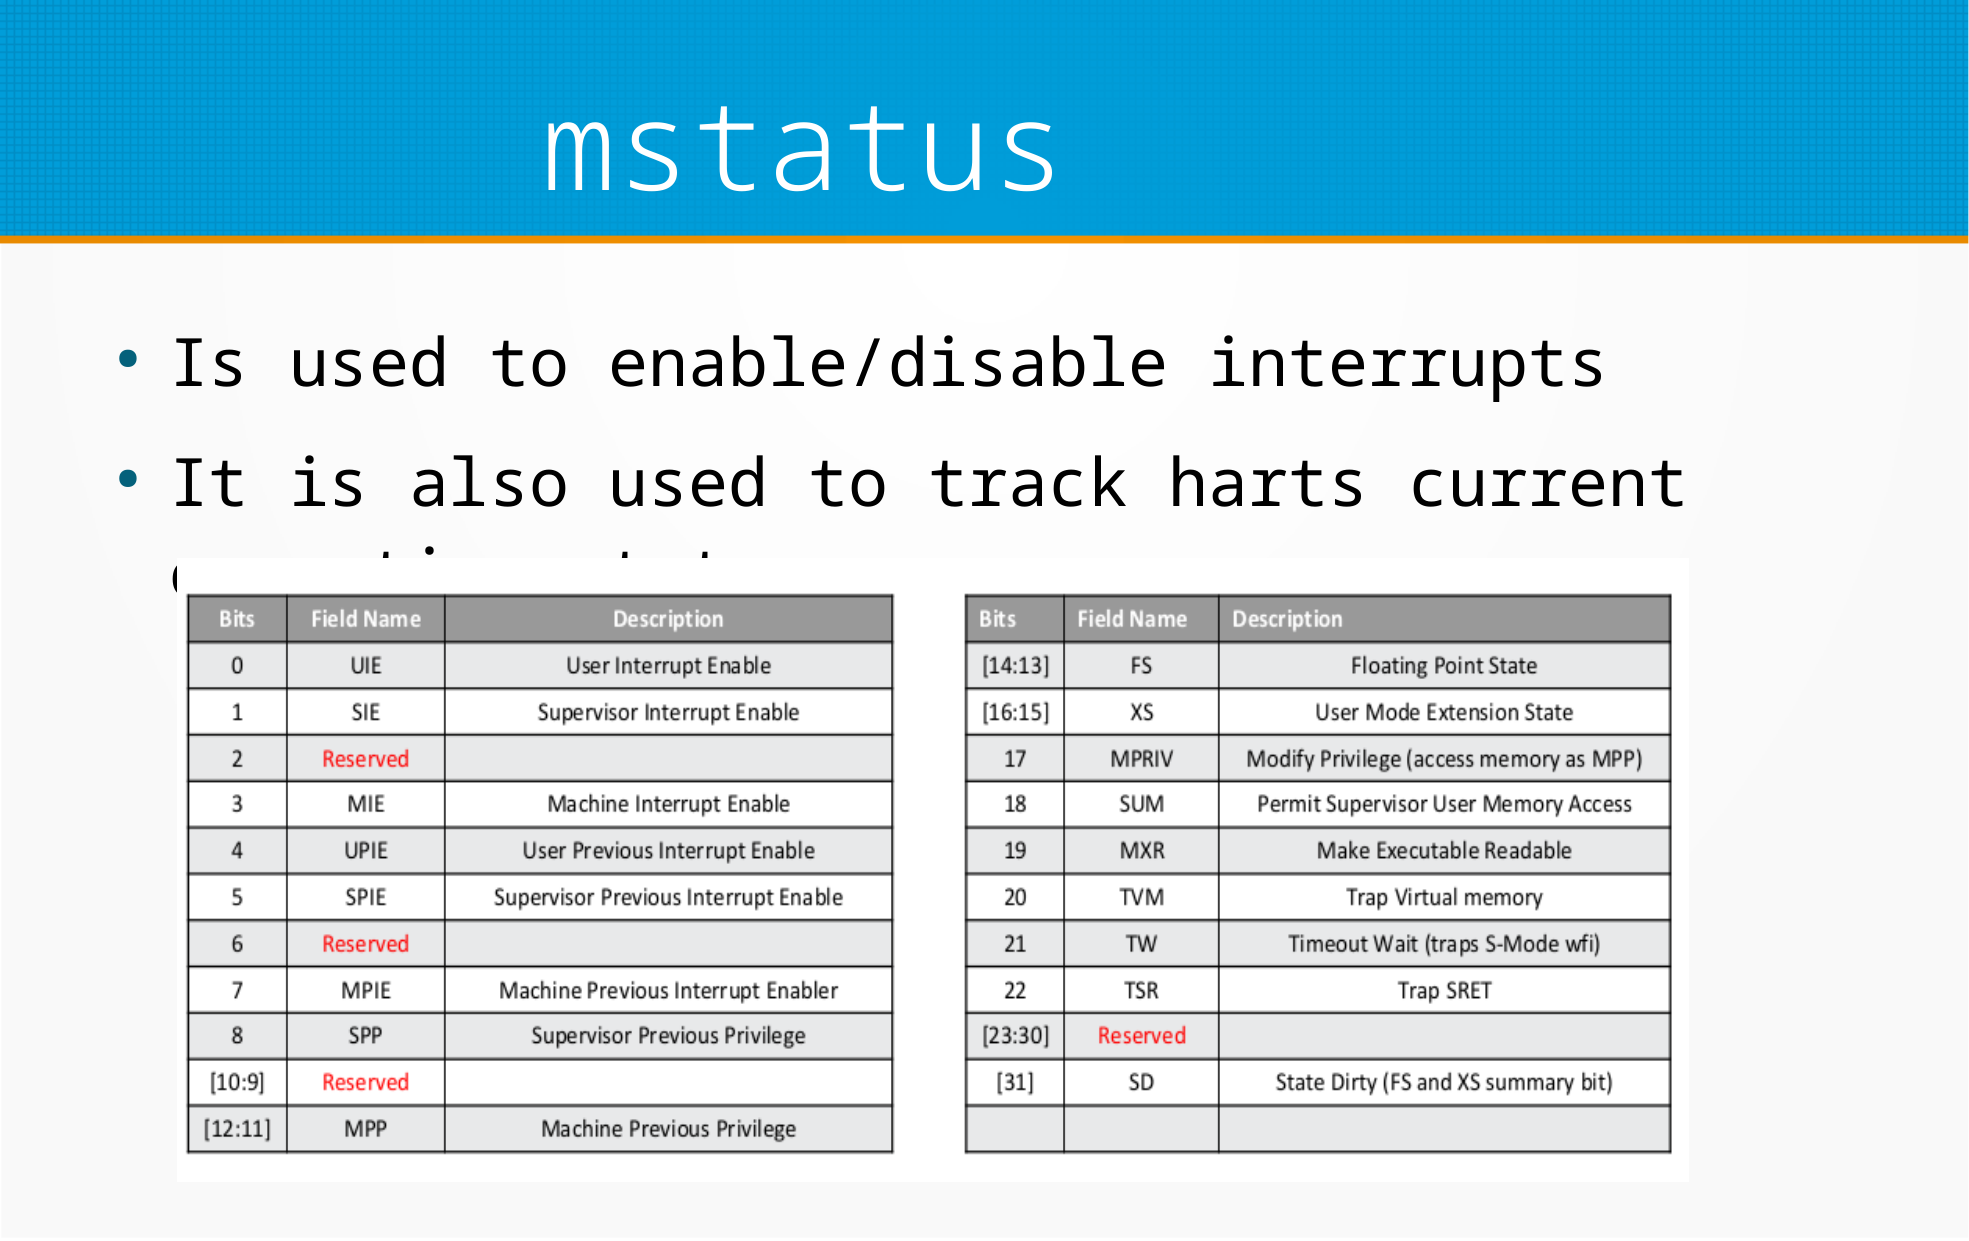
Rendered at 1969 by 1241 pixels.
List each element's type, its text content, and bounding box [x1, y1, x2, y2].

picture [0, 236, 1969, 1241]
list Is used to enable/disable interrupts It is also used to track harts current operating state [98, 315, 1861, 1081]
title mstatus [98, 19, 1870, 227]
